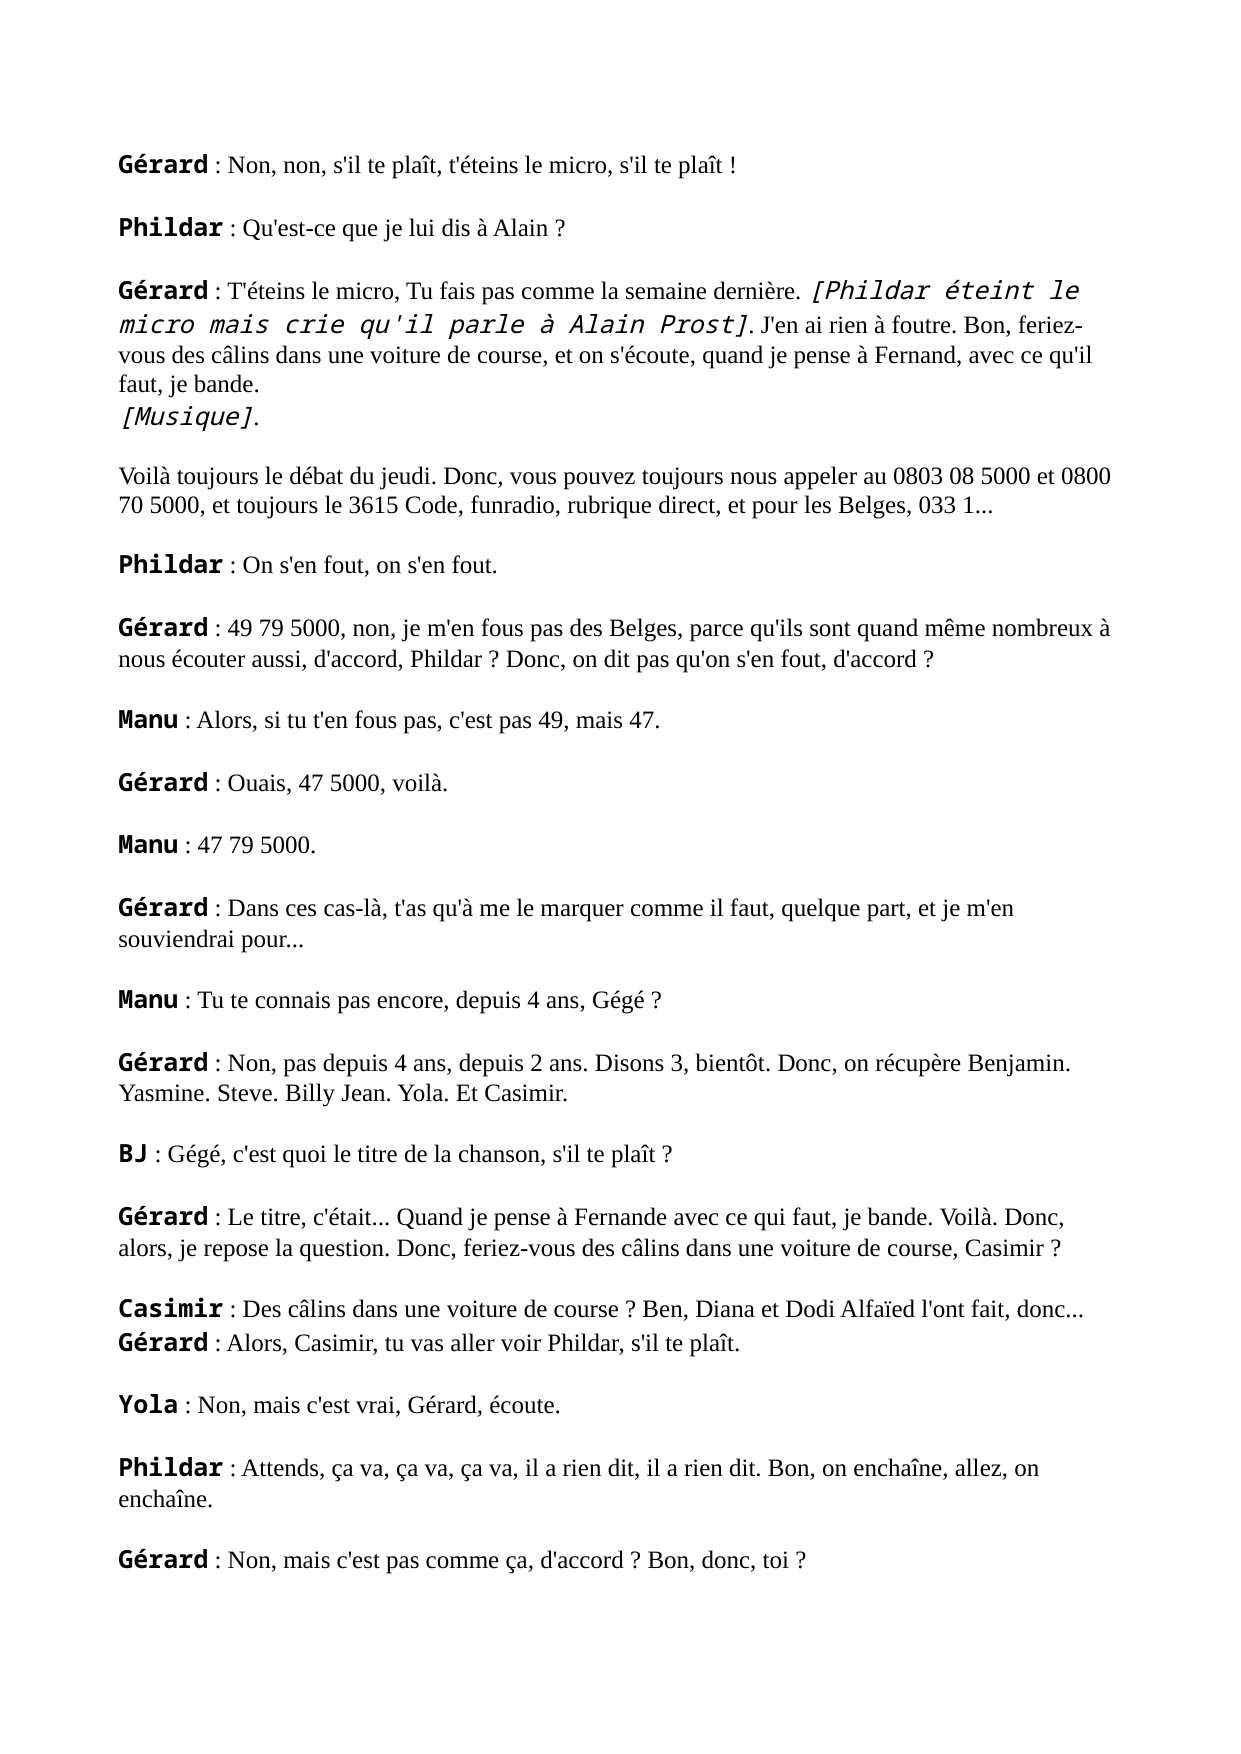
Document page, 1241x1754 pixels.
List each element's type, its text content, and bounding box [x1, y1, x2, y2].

text Gérard : Alors, Casimir, tu vas aller voir Phildar, s'il te plaît. [118, 1324, 1122, 1358]
text [Musique]. [118, 398, 1122, 432]
text Gérard : T'éteins le micro, Tu fais pas comme la semaine dernière. [Phildar éteint le micro mais crie qu'il parle à Alain Prost]. J'en ai rien à foutre. Bon, feriez-vous des câlins dans une voiture de course, et on s'écoute, quand je pense à Fernand, avec ce qu'il faut, je bande. [118, 272, 1122, 398]
text Voilà toujours le débat du jeudi. Donc, vous pouvez toujours nous appeler au 0803 08 5000 et 0800 70 5000, et toujours le 3615 Code, funradio, rubrique direct, et pour les Belges, 033 1... [118, 461, 1122, 518]
text Gérard : 49 79 5000, non, je m'en fous pas des Belges, parce qu'ils sont quand même nombreux à nous écouter aussi, d'accord, Phildar ? Donc, on dit pas qu'on s'en fout, d'accord ? [118, 610, 1122, 673]
text Phildar : Qu'est-ce que je lui dis à Alain ? [118, 210, 1122, 244]
text Yola : Non, mais c'est vrai, Gérard, écoute. [118, 1387, 1122, 1421]
text Casimir : Des câlins dans une voiture de course ? Ben, Diana et Dodi Alfaïed l'ont fait, donc... [118, 1290, 1122, 1324]
text Gérard : Le titre, c'était... Quand je pense à Fernande avec ce qui faut, je bande. Voilà. Donc, alors, je repose la question. Donc, feriez-vous des câlins dans une voiture de course, Casimir ? [118, 1199, 1122, 1262]
text Gérard : Non, non, s'il te plaît, t'éteins le micro, s'il te plaît ! [118, 147, 1122, 181]
text Manu : Tu te connais pas encore, depuis 4 ans, Gégé ? [118, 982, 1122, 1016]
text Manu : Alors, si tu t'en fous pas, c'est pas 49, mais 47. [118, 702, 1122, 736]
text Gérard : Non, pas depuis 4 ans, depuis 2 ans. Disons 3, bientôt. Donc, on récupère Benjamin. Yasmine. Steve. Billy Jean. Yola. Et Casimir. [118, 1044, 1122, 1107]
text BJ : Gégé, c'est quoi le titre de la chanson, s'il te plaît ? [118, 1136, 1122, 1170]
text Gérard : Dans ces cas-là, t'as qu'à me le marquer comme il faut, quelque part, et je m'en souviendrai pour... [118, 890, 1122, 953]
text Gérard : Non, mais c'est pas comme ça, d'accord ? Bon, donc, toi ? [118, 1542, 1122, 1576]
text Phildar : Attends, ça va, ça va, ça va, il a rien dit, il a rien dit. Bon, on enchaîne, allez, on enchaîne. [118, 1450, 1122, 1513]
text Phildar : On s'en fout, on s'en fout. [118, 547, 1122, 581]
text Manu : 47 79 5000. [118, 827, 1122, 861]
text Gérard : Ouais, 47 5000, voilà. [118, 764, 1122, 798]
